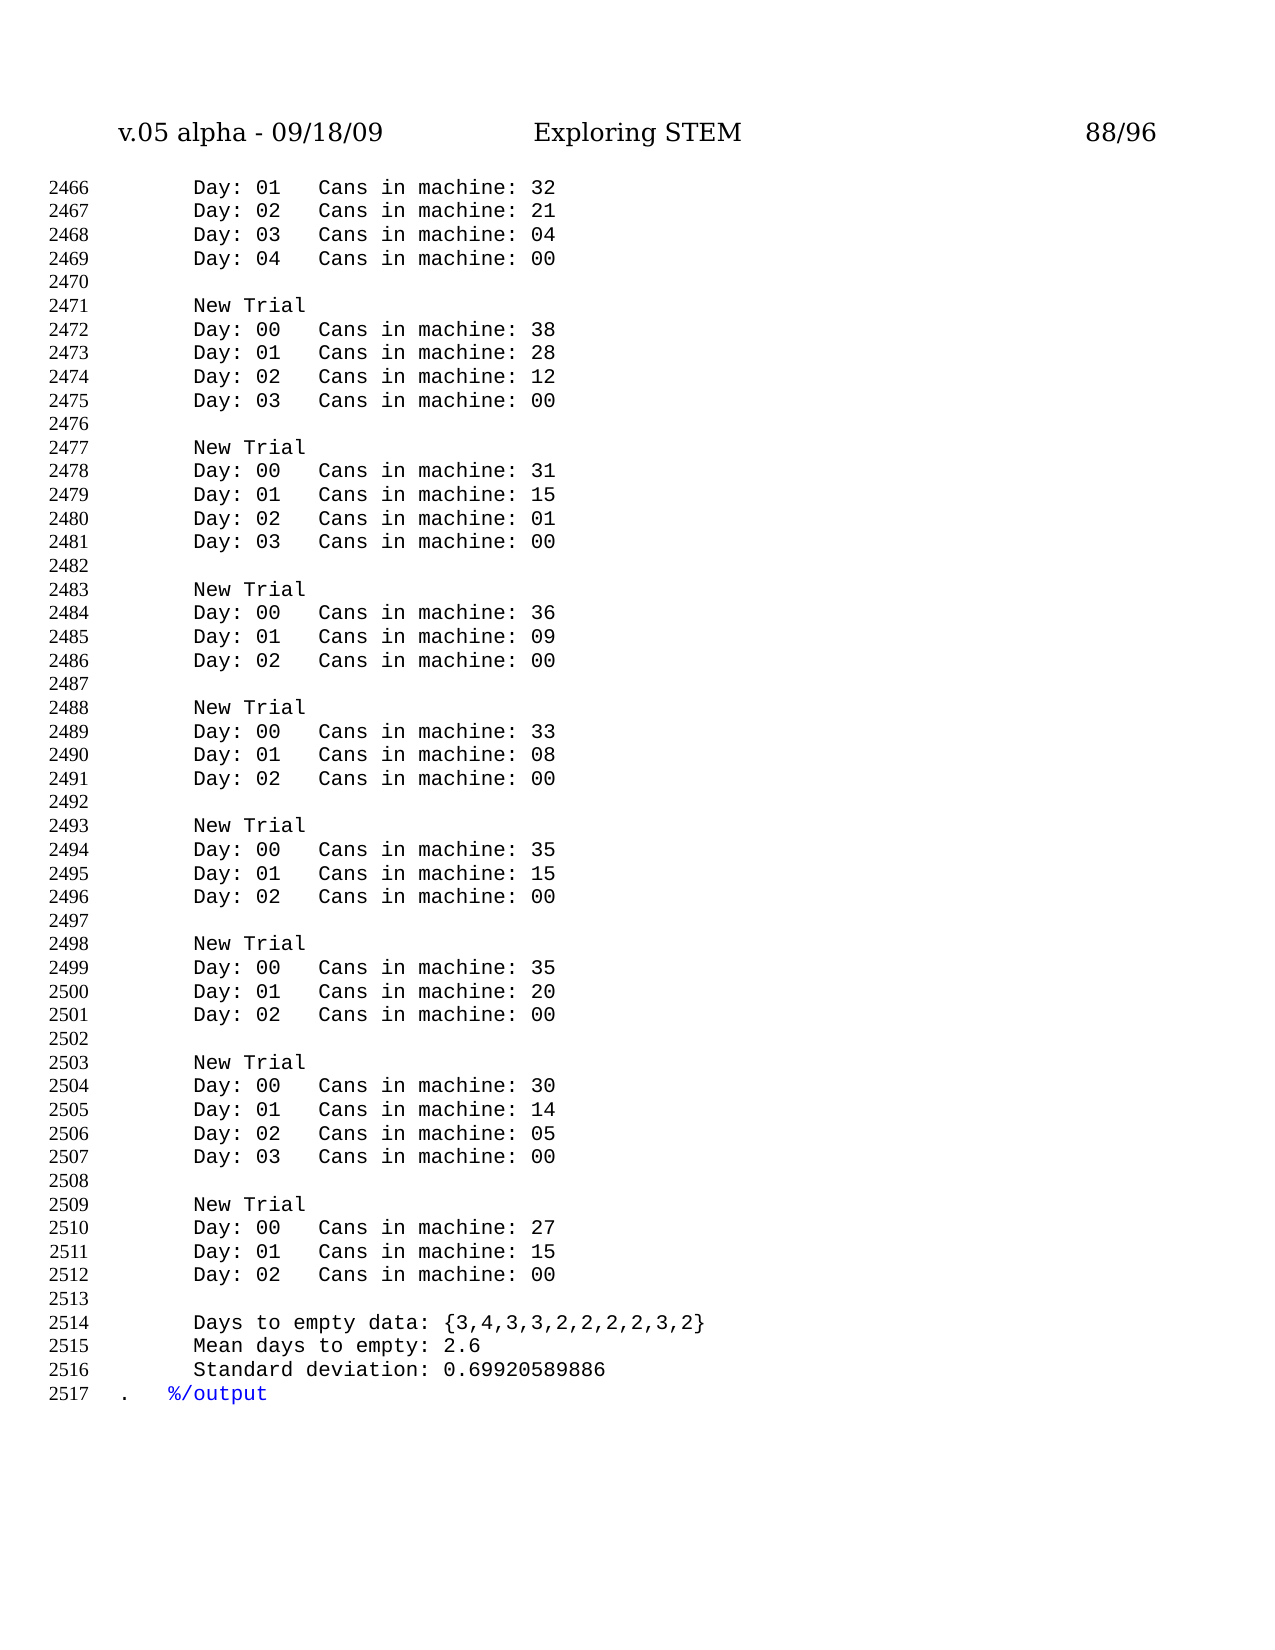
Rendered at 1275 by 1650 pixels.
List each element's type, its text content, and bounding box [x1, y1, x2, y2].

text Day: 01 Cans in machine: 20 [118, 981, 1157, 1004]
text Day: 02 Cans in machine: 00 [118, 886, 1157, 910]
text Mean days to empty: 2.6 [118, 1335, 1157, 1359]
text Day: 01 Cans in machine: 09 [118, 626, 1157, 650]
text Day: 02 Cans in machine: 00 [118, 768, 1157, 792]
text . %/output [118, 1383, 1157, 1406]
text Day: 01 Cans in machine: 08 [118, 744, 1157, 768]
text Day: 00 Cans in machine: 38 [118, 319, 1157, 342]
text Day: 00 Cans in machine: 27 [118, 1217, 1157, 1241]
text Day: 03 Cans in machine: 04 [118, 224, 1157, 248]
text Day: 03 Cans in machine: 00 [118, 1146, 1157, 1170]
text Day: 03 Cans in machine: 00 [118, 389, 1157, 413]
text Day: 02 Cans in machine: 00 [118, 650, 1157, 673]
text Days to empty data: {3,4,3,3,2,2,2,2,3,2} [118, 1312, 1157, 1335]
text Day: 04 Cans in machine: 00 [118, 248, 1157, 271]
text Standard deviation: 0.69920589886 [118, 1359, 1157, 1383]
text New Trial [118, 579, 1157, 602]
text Day: 00 Cans in machine: 30 [118, 1075, 1157, 1099]
text Day: 02 Cans in machine: 12 [118, 366, 1157, 389]
text New Trial [118, 697, 1157, 721]
text Day: 02 Cans in machine: 21 [118, 200, 1157, 224]
text Day: 02 Cans in machine: 00 [118, 1004, 1157, 1028]
text Day: 00 Cans in machine: 33 [118, 721, 1157, 744]
text New Trial [118, 437, 1157, 461]
text New Trial [118, 1052, 1157, 1075]
text Day: 02 Cans in machine: 01 [118, 508, 1157, 531]
text Day: 00 Cans in machine: 36 [118, 602, 1157, 626]
text New Trial [118, 295, 1157, 319]
text New Trial [118, 1193, 1157, 1217]
text Day: 02 Cans in machine: 05 [118, 1123, 1157, 1146]
text New Trial [118, 933, 1157, 957]
text New Trial [118, 815, 1157, 839]
text Day: 00 Cans in machine: 35 [118, 839, 1157, 862]
text Day: 01 Cans in machine: 28 [118, 342, 1157, 366]
text Day: 01 Cans in machine: 14 [118, 1099, 1157, 1123]
text Day: 01 Cans in machine: 15 [118, 862, 1157, 886]
text Day: 01 Cans in machine: 15 [118, 484, 1157, 508]
text Day: 02 Cans in machine: 00 [118, 1264, 1157, 1288]
text Day: 03 Cans in machine: 00 [118, 531, 1157, 555]
text Day: 01 Cans in machine: 15 [118, 1241, 1157, 1264]
text Day: 00 Cans in machine: 31 [118, 461, 1157, 484]
text Day: 01 Cans in machine: 32 [118, 177, 1157, 200]
text Day: 00 Cans in machine: 35 [118, 957, 1157, 981]
